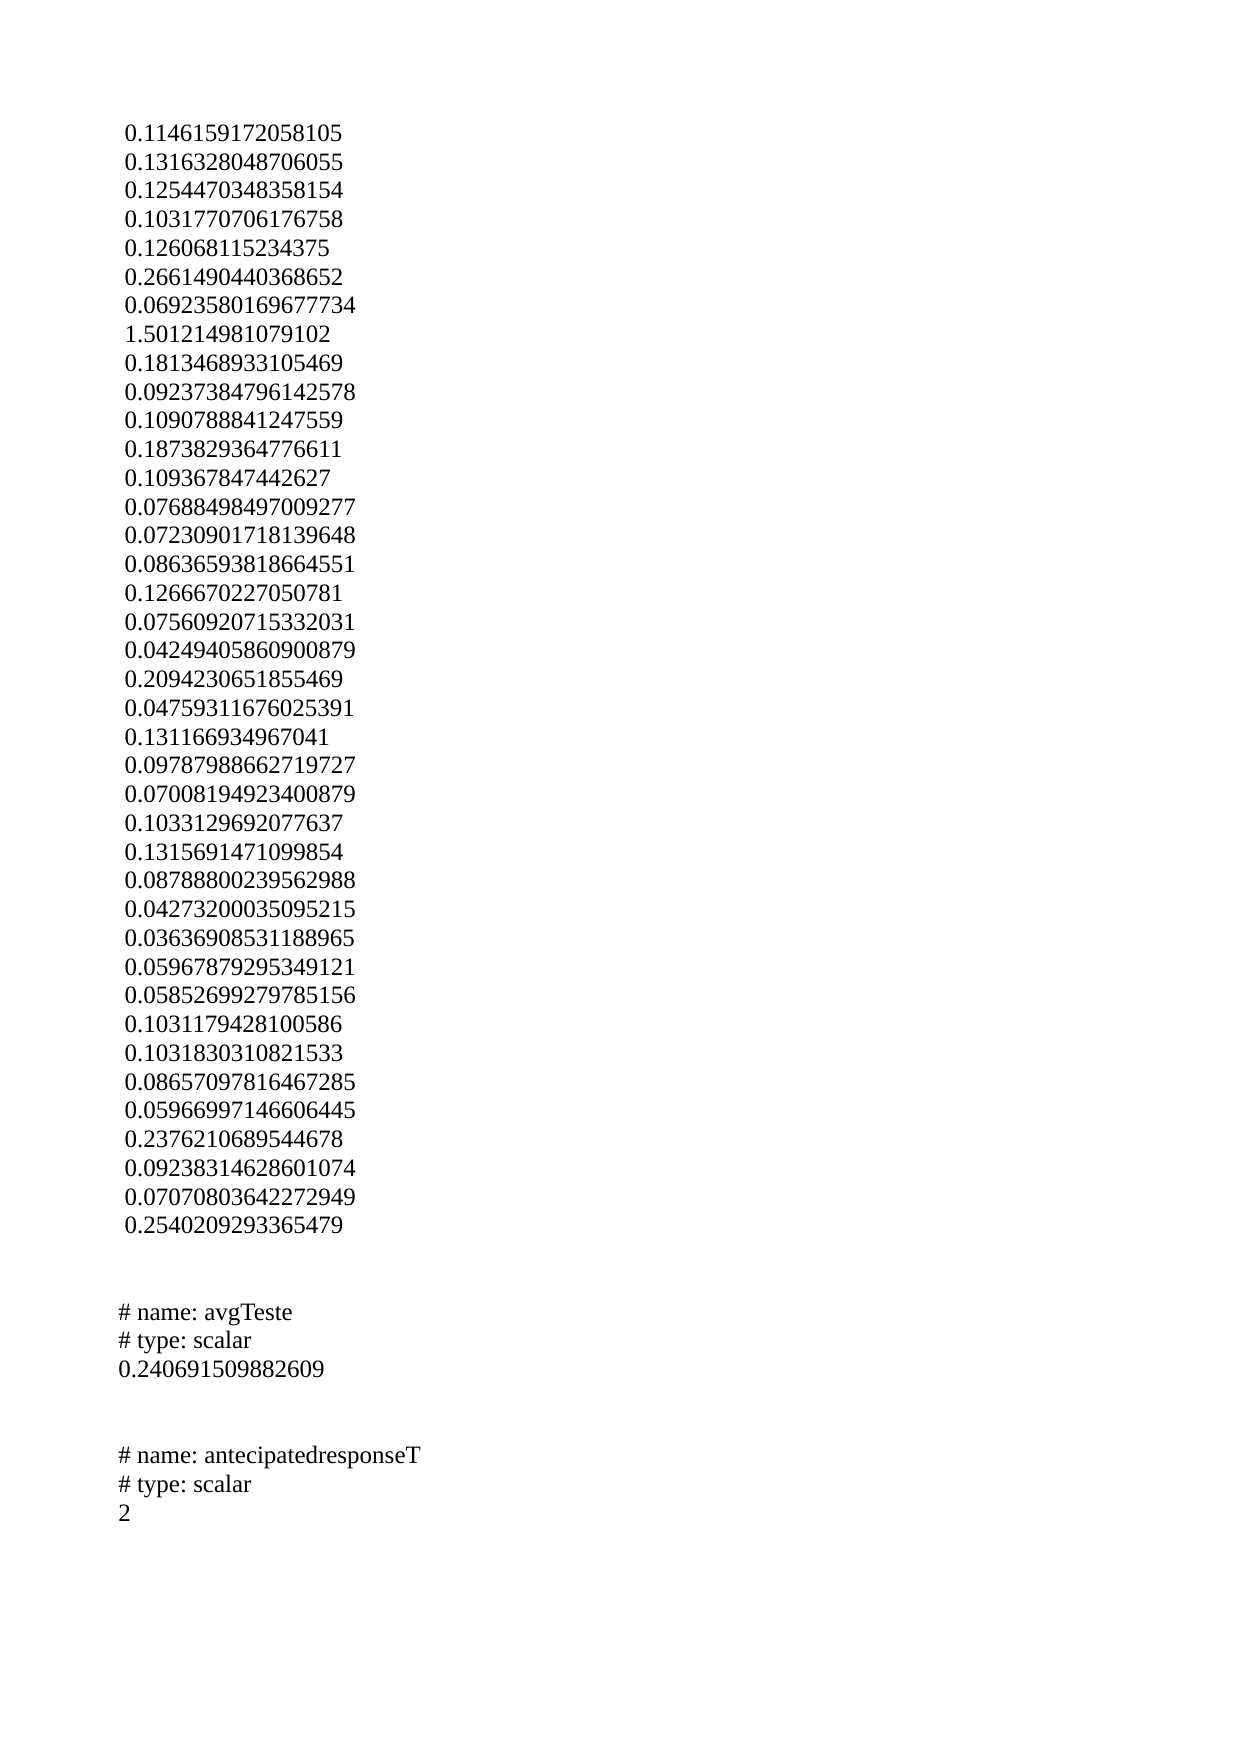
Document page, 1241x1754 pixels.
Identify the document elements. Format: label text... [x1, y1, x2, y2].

text 0.09237384796142578 [118, 377, 1122, 406]
text 0.08636593818664551 [118, 549, 1122, 578]
text 0.1033129692077637 [118, 808, 1122, 837]
text 0.1031830310821533 [118, 1038, 1122, 1067]
text 0.07688498497009277 [118, 492, 1122, 521]
text 0.08657097816467285 [118, 1067, 1122, 1096]
text # name: avgTeste [118, 1297, 1122, 1326]
text 0.03636908531188965 [118, 923, 1122, 952]
text # type: scalar [118, 1326, 1122, 1354]
text 0.05967879295349121 [118, 952, 1122, 981]
text 0.1254470348358154 [118, 176, 1122, 204]
text # type: scalar [118, 1469, 1122, 1498]
text 0.05966997146606445 [118, 1096, 1122, 1124]
text 0.1031179428100586 [118, 1009, 1122, 1038]
text 0.2540209293365479 [118, 1211, 1122, 1239]
text 1.501214981079102 [118, 319, 1122, 348]
text 0.1316328048706055 [118, 147, 1122, 176]
text 0.09787988662719727 [118, 751, 1122, 779]
text # name: antecipatedresponseT [118, 1441, 1122, 1469]
text 0.1873829364776611 [118, 434, 1122, 463]
text 0.07230901718139648 [118, 521, 1122, 549]
text 0.07070803642272949 [118, 1182, 1122, 1211]
text 0.131166934967041 [118, 722, 1122, 751]
text 0.09238314628601074 [118, 1153, 1122, 1182]
text 0.07560920715332031 [118, 607, 1122, 636]
text 0.2661490440368652 [118, 262, 1122, 291]
text 0.04273200035095215 [118, 894, 1122, 923]
text 0.1146159172058105 [118, 118, 1122, 147]
text 0.126068115234375 [118, 233, 1122, 262]
text 0.06923580169677734 [118, 291, 1122, 319]
text 0.1813468933105469 [118, 348, 1122, 377]
text 0.109367847442627 [118, 463, 1122, 492]
text 0.1315691471099854 [118, 837, 1122, 866]
text 0.1266670227050781 [118, 578, 1122, 607]
text 0.04249405860900879 [118, 636, 1122, 664]
text 0.04759311676025391 [118, 693, 1122, 722]
text 0.1031770706176758 [118, 204, 1122, 233]
text 2 [118, 1498, 1122, 1527]
text 0.08788800239562988 [118, 866, 1122, 894]
text 0.240691509882609 [118, 1354, 1122, 1383]
text 0.05852699279785156 [118, 981, 1122, 1009]
text 0.07008194923400879 [118, 779, 1122, 808]
text 0.2094230651855469 [118, 664, 1122, 693]
text 0.2376210689544678 [118, 1124, 1122, 1153]
text 0.1090788841247559 [118, 406, 1122, 434]
